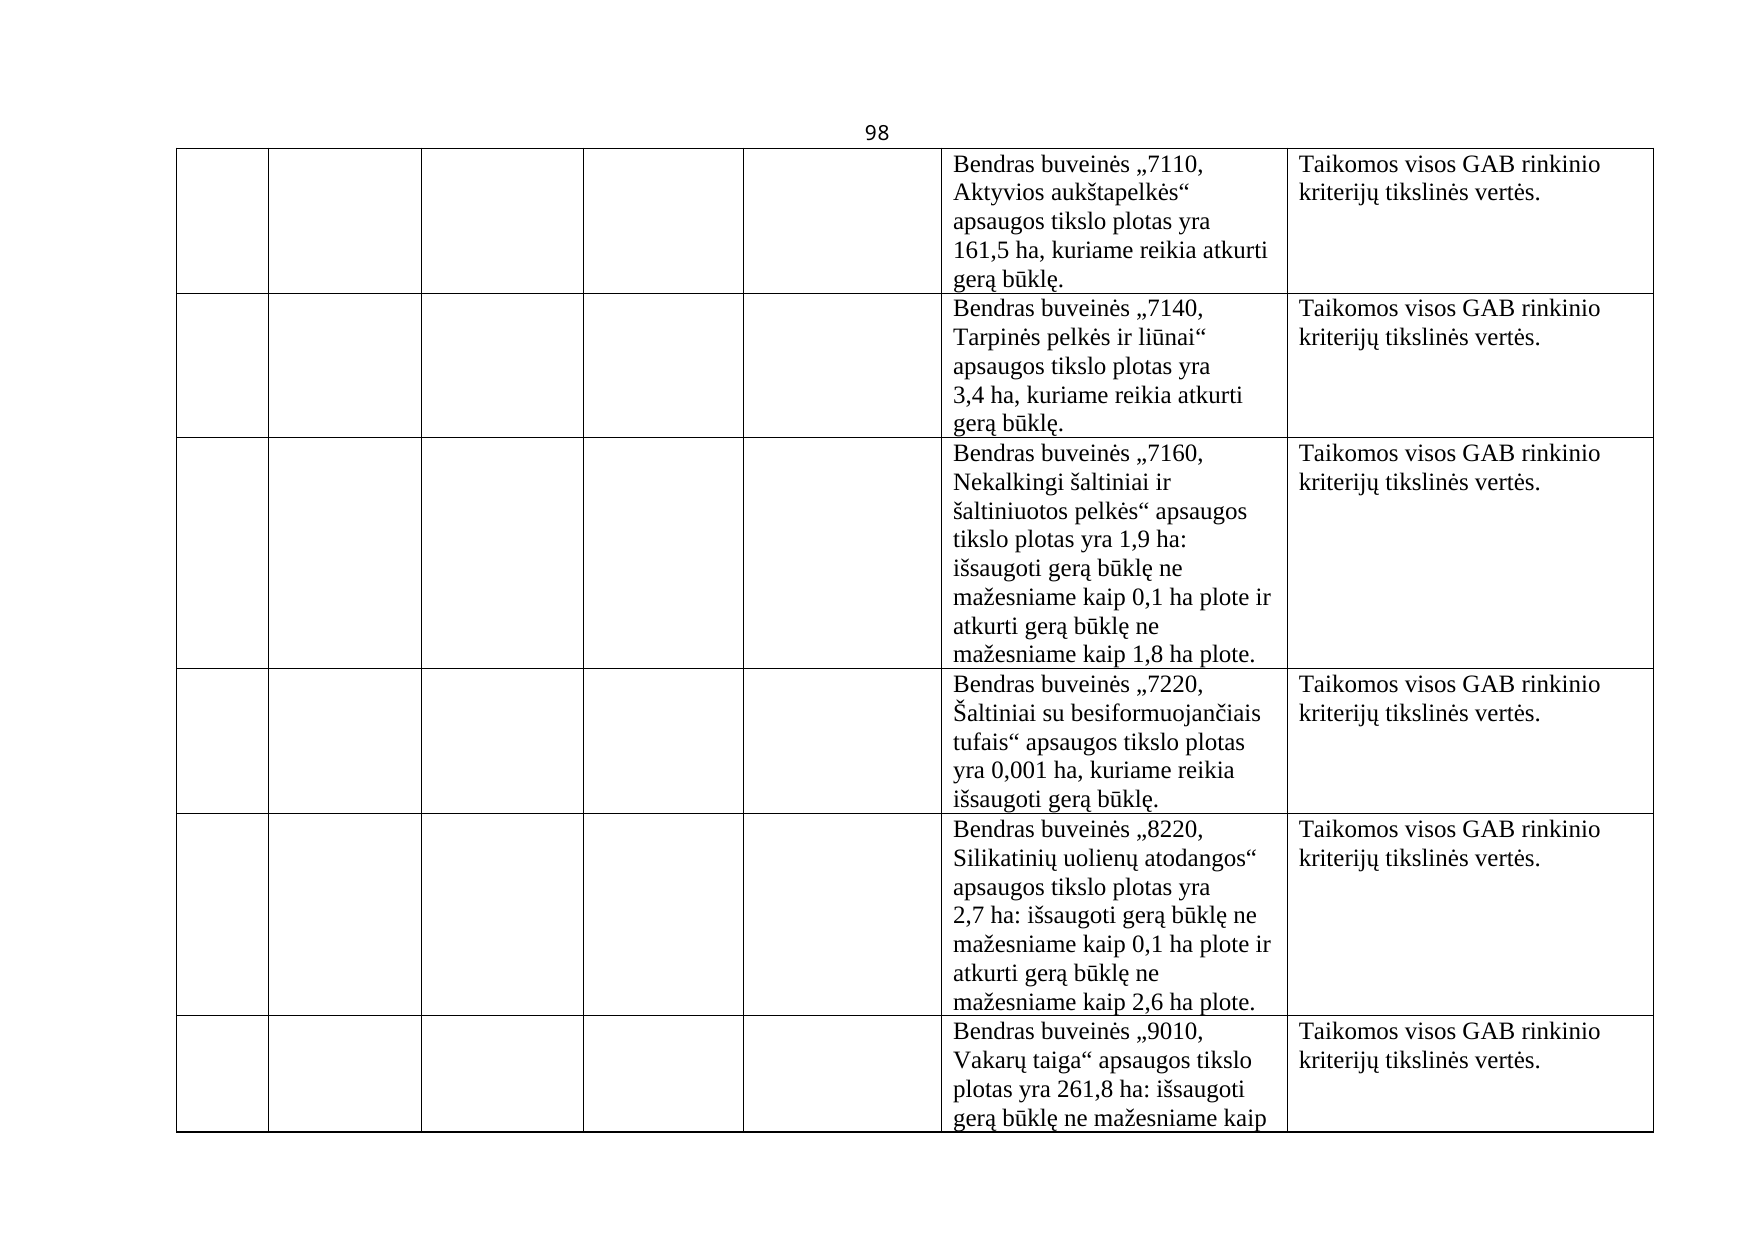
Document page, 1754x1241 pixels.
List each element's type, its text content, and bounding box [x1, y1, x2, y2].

table_cell [269, 814, 421, 1015]
table_cell Taikomos visos GAB rinkinio kriterijų tikslinės vertės. [1288, 294, 1653, 437]
table_cell [744, 1016, 941, 1131]
table_cell Bendras buveinės „7140, Tarpinės pelkės ir liūnai“ apsaugos tikslo plotas yra 3,4 ha, kuriame reikia atkurti gerą būklę. [942, 294, 1287, 437]
table_cell Taikomos visos GAB rinkinio kriterijų tikslinės vertės. [1288, 438, 1653, 668]
table_cell [584, 669, 743, 813]
table_cell [177, 294, 268, 437]
table_cell Bendras buveinės „7110, Aktyvios aukštapelkės“ apsaugos tikslo plotas yra 161,5 ha, kuriame reikia atkurti gerą būklę. [942, 149, 1287, 292]
table_cell [422, 814, 583, 1015]
table_cell Bendras buveinės „8220, Silikatinių uolienų atodangos“ apsaugos tikslo plotas yra 2,7 ha: išsaugoti gerą būklę ne mažesniame kaip 0,1 ha plote ir atkurti gerą būklę ne mažesniame kaip 2,6 ha plote. [942, 814, 1287, 1015]
table_cell Taikomos visos GAB rinkinio kriterijų tikslinės vertės. [1288, 1016, 1653, 1131]
table_cell [177, 149, 268, 292]
table_cell [584, 294, 743, 437]
table_cell [744, 814, 941, 1015]
table_cell [744, 294, 941, 437]
table_cell [177, 1016, 268, 1131]
table_cell [744, 669, 941, 813]
table_cell [269, 149, 421, 292]
table_cell [584, 1016, 743, 1131]
table_cell Bendras buveinės „7220, Šaltiniai su besiformuojančiais tufais“ apsaugos tikslo plotas yra 0,001 ha, kuriame reikia išsaugoti gerą būklę. [942, 669, 1287, 813]
table_cell [177, 669, 268, 813]
table_cell Bendras buveinės „7160, Nekalkingi šaltiniai ir šaltiniuotos pelkės“ apsaugos tikslo plotas yra 1,9 ha: išsaugoti gerą būklę ne mažesniame kaip 0,1 ha plote ir atkurti gerą būklę ne mažesniame kaip 1,8 ha plote. [942, 438, 1287, 668]
table_cell [269, 294, 421, 437]
table_cell [269, 438, 421, 668]
table_cell [584, 149, 743, 292]
table_cell [744, 438, 941, 668]
table_cell [744, 149, 941, 292]
table_cell Taikomos visos GAB rinkinio kriterijų tikslinės vertės. [1288, 814, 1653, 1015]
table_cell [422, 438, 583, 668]
table_cell Taikomos visos GAB rinkinio kriterijų tikslinės vertės. [1288, 149, 1653, 292]
table_cell [584, 814, 743, 1015]
table_cell [422, 149, 583, 292]
table_cell [422, 294, 583, 437]
table_cell Taikomos visos GAB rinkinio kriterijų tikslinės vertės. [1288, 669, 1653, 813]
table_cell [177, 438, 268, 668]
table_cell [422, 1016, 583, 1131]
table_cell [584, 438, 743, 668]
table_cell [177, 814, 268, 1015]
table_cell [269, 669, 421, 813]
table_cell [422, 669, 583, 813]
table_cell [269, 1016, 421, 1131]
table_cell Bendras buveinės „9010, Vakarų taiga“ apsaugos tikslo plotas yra 261,8 ha: išsaugoti gerą būklę ne mažesniame kaip [942, 1016, 1287, 1131]
